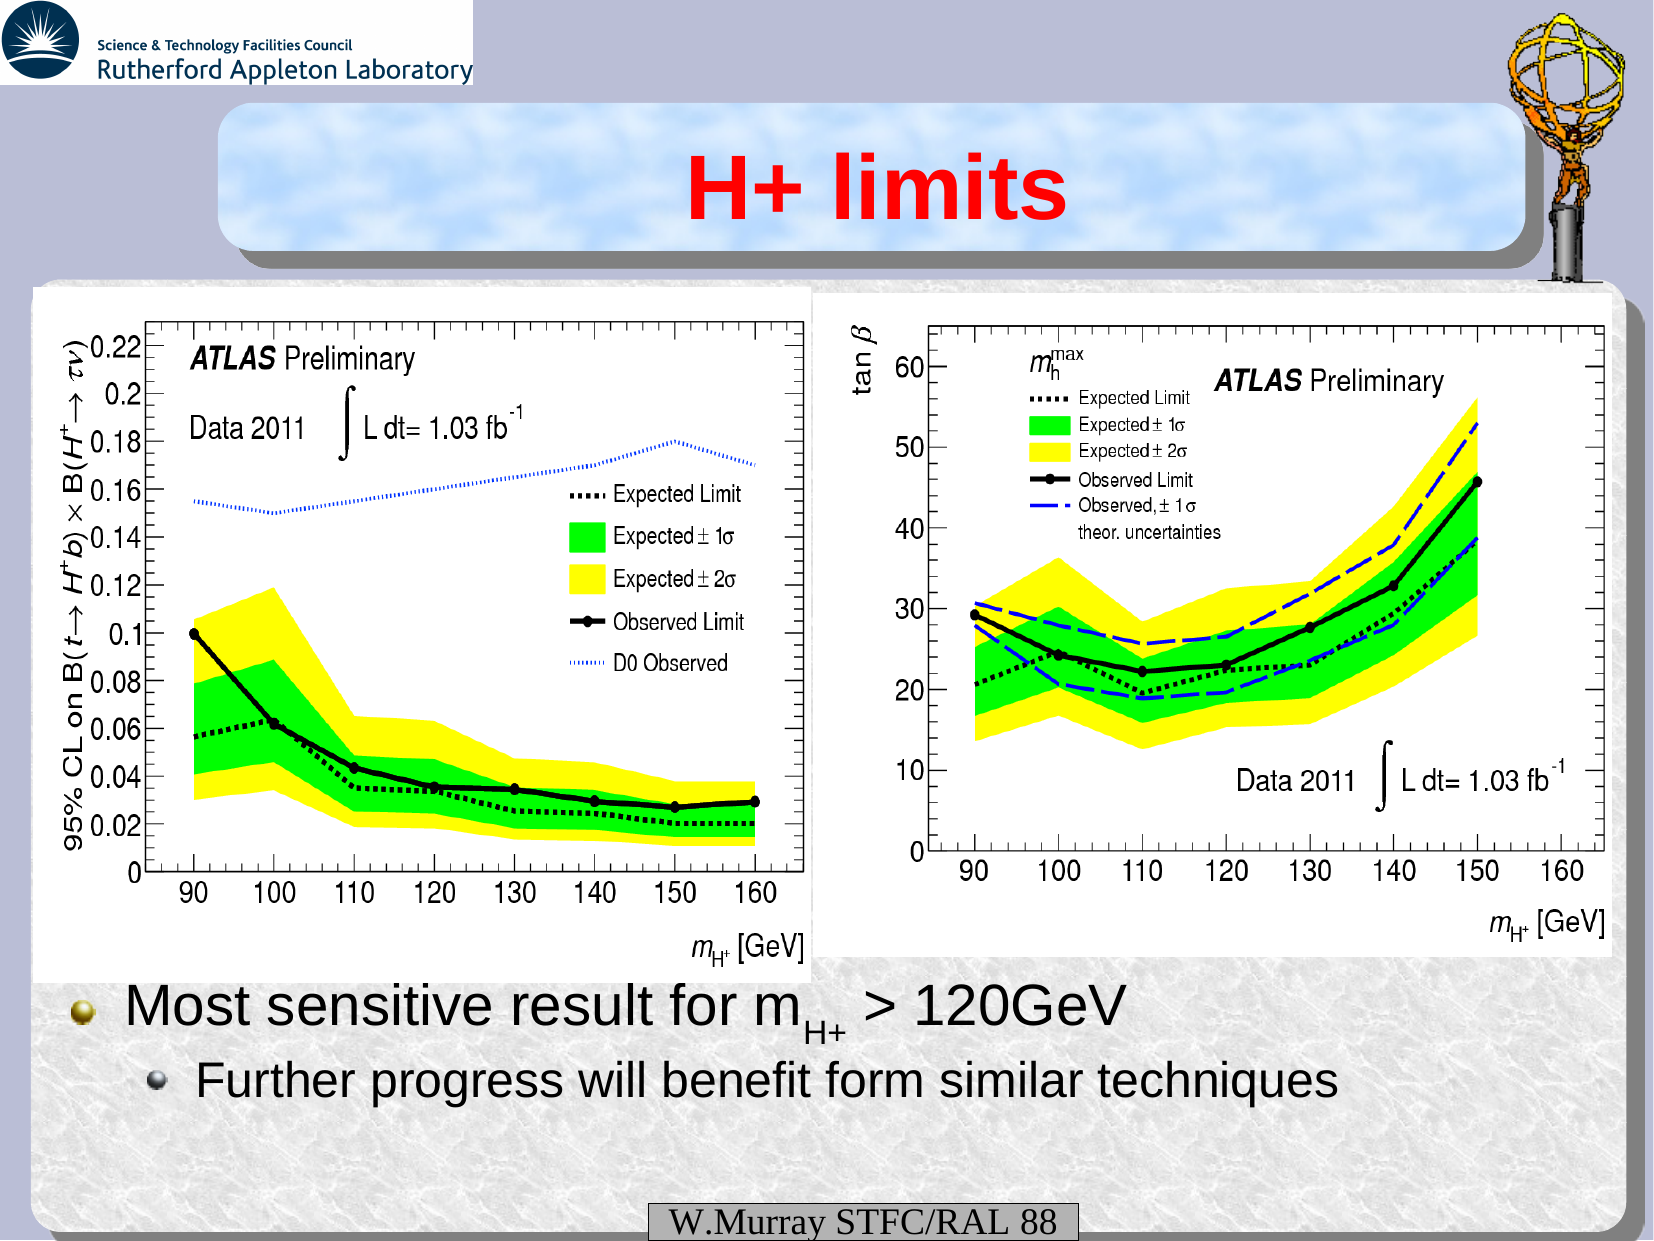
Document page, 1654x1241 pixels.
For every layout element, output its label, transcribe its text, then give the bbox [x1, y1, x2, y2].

title H+ limits [244, 112, 1512, 263]
picture [30, 0, 1654, 1232]
picture [0, 0, 473, 85]
list Most sensitive result for mH+ > 120GeV Further progress will benefit form similar techniques [53, 973, 1588, 1193]
